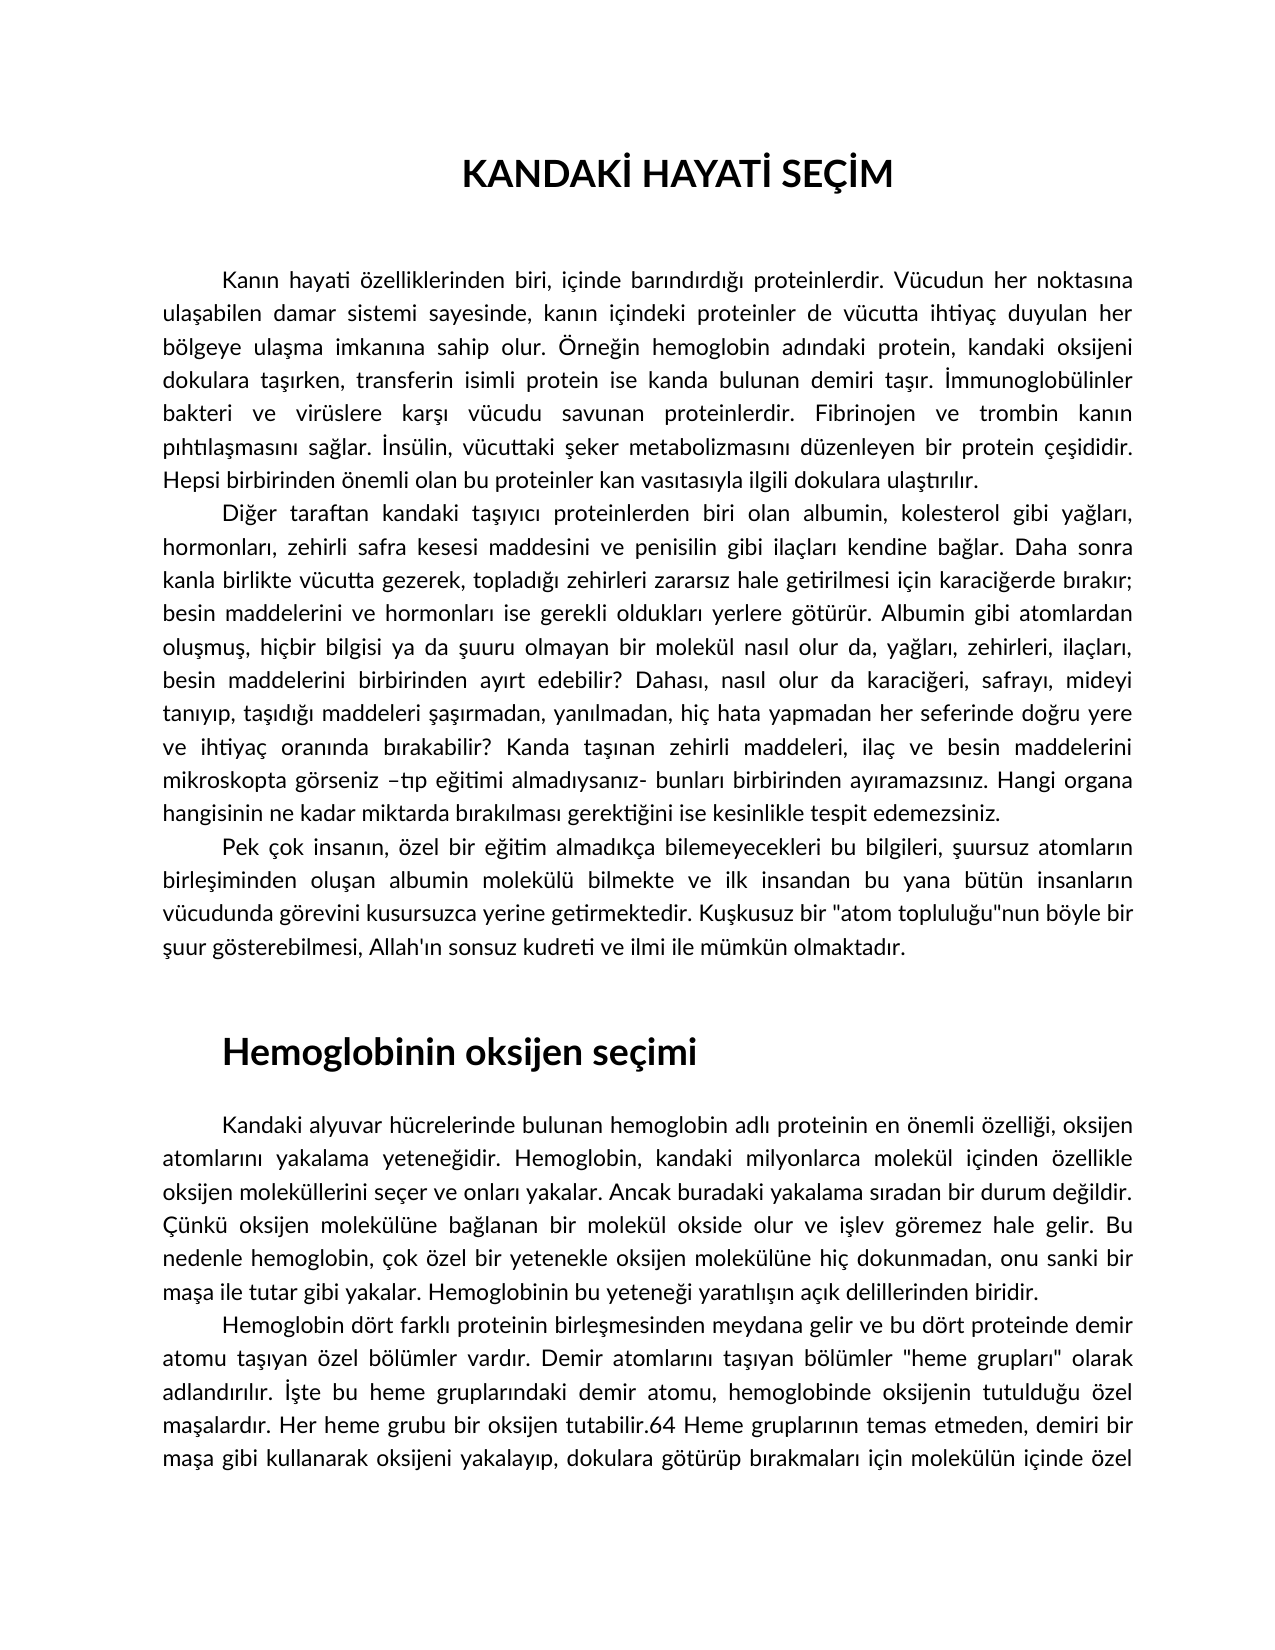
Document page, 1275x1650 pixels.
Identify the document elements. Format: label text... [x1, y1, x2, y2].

subtitle KANDAKİ HAYATİ SEÇİM [162, 150, 1134, 195]
text Pek çok insanın, özel bir eğitim almadıkça bilemeyecekleri bu bilgileri, şuursuz atomların birleşiminden oluşan albumin molekülü bilmekte ve ilk insandan bu yana bütün insanların vücudunda görevini kusursuzca yerine getirmektedir. Kuşkusuz bir "atom topluluğu"nun böyle bir şuur gösterebilmesi, Allah'ın sonsuz kudreti ve ilmi ile mümkün olmaktadır. [162, 828, 1134, 962]
text Kanın hayati özelliklerinden biri, içinde barındırdığı proteinlerdir. Vücudun her noktasına ulaşabilen damar sistemi sayesinde, kanın içindeki proteinler de vücutta ihtiyaç duyulan her bölgeye ulaşma imkanına sahip olur. Örneğin hemoglobin adındaki protein, kandaki oksijeni dokulara taşırken, transferin isimli protein ise kanda bulunan demiri taşır. İmmunoglobülinler bakteri ve virüslere karşı vücudu savunan proteinlerdir. Fibrinojen ve trombin kanın pıhtılaşmasını sağlar. İnsülin, vücuttaki şeker metabolizmasını düzenleyen bir protein çeşididir. Hepsi birbirinden önemli olan bu proteinler kan vasıtasıyla ilgili dokulara ulaştırılır. [162, 262, 1134, 495]
subtitle Hemoglobinin oksijen seçimi [162, 1028, 1134, 1073]
text Kandaki alyuvar hücrelerinde bulunan hemoglobin adlı proteinin en önemli özelliği, oksijen atomlarını yakalama yeteneğidir. Hemoglobin, kandaki milyonlarca molekül içinden özellikle oksijen moleküllerini seçer ve onları yakalar. Ancak buradaki yakalama sıradan bir durum değildir. Çünkü oksijen molekülüne bağlanan bir molekül okside olur ve işlev göremez hale gelir. Bu nedenle hemoglobin, çok özel bir yetenekle oksijen molekülüne hiç dokunmadan, onu sanki bir maşa ile tutar gibi yakalar. Hemoglobinin bu yeteneği yaratılışın açık delillerinden biridir. [162, 1107, 1134, 1307]
text Diğer taraftan kandaki taşıyıcı proteinlerden biri olan albumin, kolesterol gibi yağları, hormonları, zehirli safra kesesi maddesini ve penisilin gibi ilaçları kendine bağlar. Daha sonra kanla birlikte vücutta gezerek, topladığı zehirleri zararsız hale getirilmesi için karaciğerde bırakır; besin maddelerini ve hormonları ise gerekli oldukları yerlere götürür. Albumin gibi atomlardan oluşmuş, hiçbir bilgisi ya da şuuru olmayan bir molekül nasıl olur da, yağları, zehirleri, ilaçları, besin maddelerini birbirinden ayırt edebilir? Dahası, nasıl olur da karaciğeri, safrayı, mideyi tanıyıp, taşıdığı maddeleri şaşırmadan, yanılmadan, hiç hata yapmadan her seferinde doğru yere ve ihtiyaç oranında bırakabilir? Kanda taşınan zehirli maddeleri, ilaç ve besin maddelerini mikroskopta görseniz –tıp eğitimi almadıysanız- bunları birbirinden ayıramazsınız. Hangi organa hangisinin ne kadar miktarda bırakılması gerektiğini ise kesinlikle tespit edemezsiniz. [162, 495, 1134, 828]
text Hemoglobin dört farklı proteinin birleşmesinden meydana gelir ve bu dört proteinde demir atomu taşıyan özel bölümler vardır. Demir atomlarını taşıyan bölümler "heme grupları" olarak adlandırılır. İşte bu heme gruplarındaki demir atomu, hemoglobinde oksijenin tutulduğu özel maşalardır. Her heme grubu bir oksijen tutabilir.64 Heme gruplarının temas etmeden, demiri bir maşa gibi kullanarak oksijeni yakalayıp, dokulara götürüp bırakmaları için molekülün içinde özel [162, 1307, 1134, 1473]
